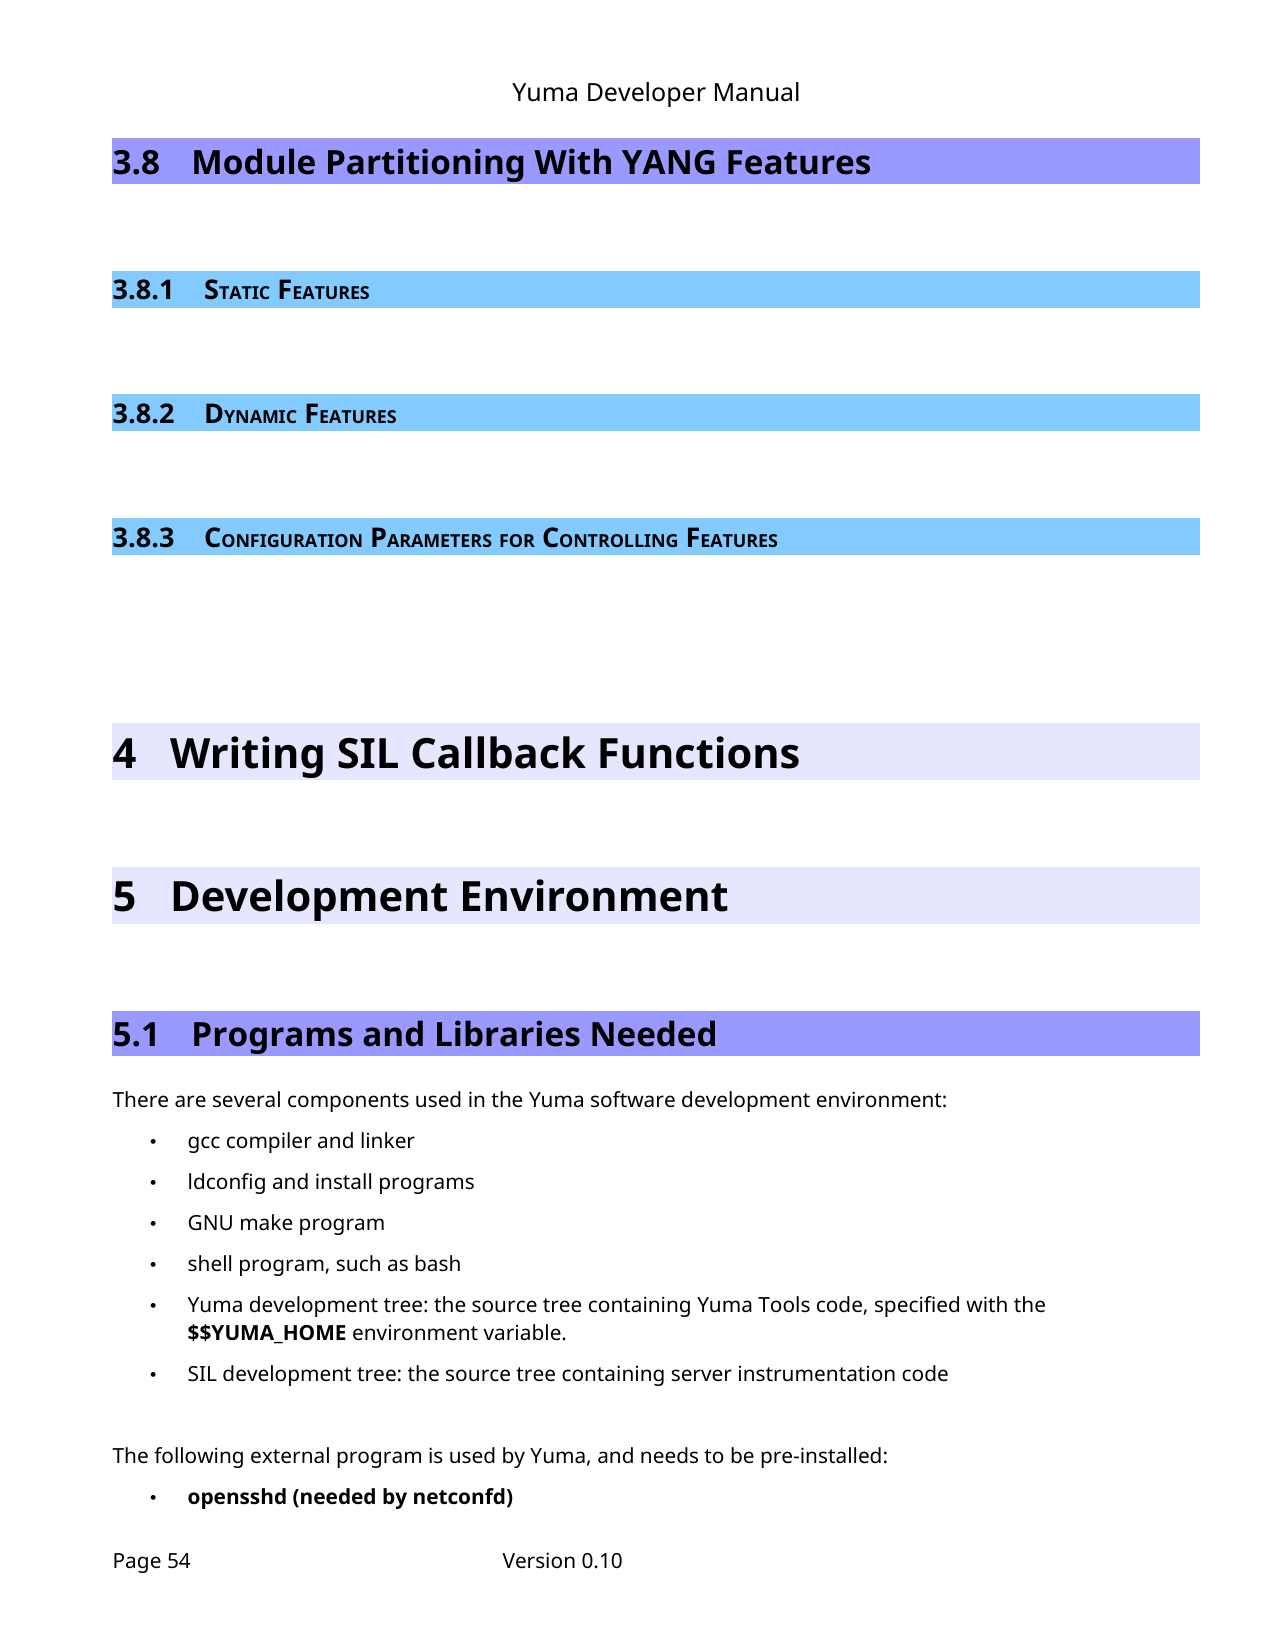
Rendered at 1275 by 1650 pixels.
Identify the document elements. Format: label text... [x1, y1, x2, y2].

list ldconfig and install programs [150, 1167, 1200, 1196]
list gcc compiler and linker [150, 1126, 1200, 1154]
text The following external program is used by Yuma, and needs to be pre-installed: [112, 1441, 1200, 1469]
text There are several components used in the Yuma software development environment: [112, 1085, 1200, 1114]
list opensshd (needed by netconfd) [150, 1482, 1200, 1511]
list SIL development tree: the source tree containing server instrumentation code [150, 1359, 1200, 1388]
subtitle Writing SIL Callback Functions [112, 723, 1200, 780]
subtitle Programs and Libraries Needed [112, 1011, 1200, 1056]
subtitle Development Environment [112, 867, 1200, 924]
subtitle Configuration Parameters for Controlling Features [112, 518, 1200, 555]
subtitle Module Partitioning With YANG Features [112, 138, 1200, 184]
list Yuma development tree: the source tree containing Yuma Tools code, specified with the $$YUMA_HOME environment variable. [150, 1290, 1200, 1347]
list shell program, such as bash [150, 1249, 1200, 1277]
subtitle Dynamic Features [112, 394, 1200, 431]
subtitle Static Features [112, 271, 1200, 308]
list GNU make program [150, 1208, 1200, 1236]
